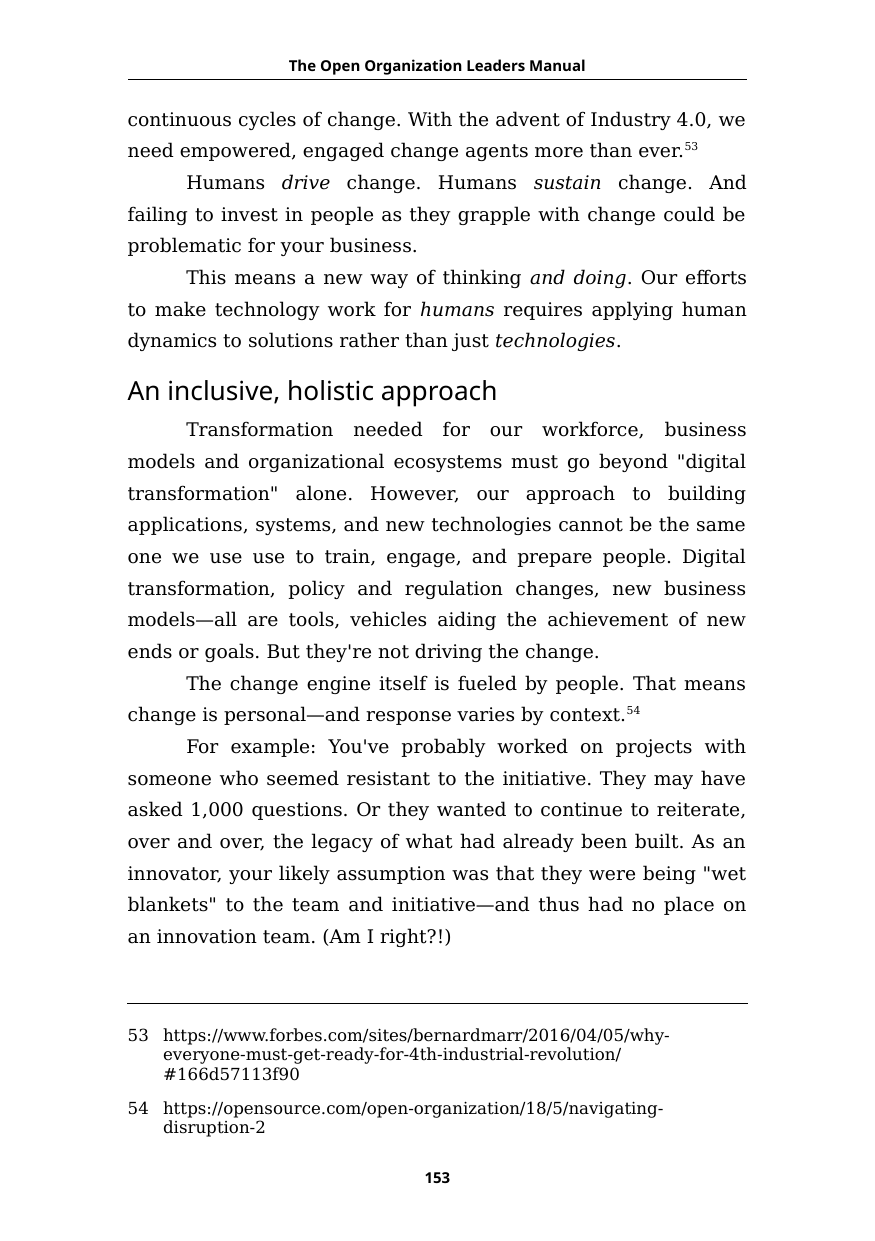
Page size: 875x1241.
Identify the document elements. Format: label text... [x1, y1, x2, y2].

text The change engine itself is fueled by people. That means change is personal—and response varies by context. [127, 673, 747, 726]
text Humans drive change. Humans sustain change. And failing to invest in people as they grapple with change could be problematic for your business. [127, 172, 747, 257]
text For example: You've probably worked on projects with someone who seemed resistant to the initiative. They may have asked 1,000 questions. Or they wanted to continue to reiterate, over and over, the legacy of what had already been built. As an innovator, your likely assumption was that they were being "wet blankets" to the team and initiative—and thus had no place on an innovation team. (Am I right?!) [127, 736, 747, 948]
text This means a new way of thinking and doing. Our efforts to make technology work for humans requires applying human dynamics to solutions rather than just technologies. [127, 267, 747, 352]
text https://www.forbes.com/sites/bernardmarr/2016/04/05/why-everyone-must-get-ready-for-4th-industrial-revolution/#166d57113f90 [127, 1026, 747, 1084]
text continuous cycles of change. With the advent of Industry 4.0, we need empowered, engaged change agents more than ever. [127, 109, 747, 162]
text Transformation needed for our workforce, business models and organizational ecosystems must go beyond "digital transformation" alone. However, our approach to building applications, systems, and new technologies cannot be the same one we use use to train, engage, and prepare people. Digital transformation, policy and regulation changes, new business models—all are tools, vehicles aiding the achievement of new ends or goals. But they're not driving the change. [127, 419, 747, 663]
subtitle An inclusive, holistic approach [127, 377, 747, 407]
text https://opensource.com/open-organization/18/5/navigating-disruption-2 [127, 1099, 747, 1138]
